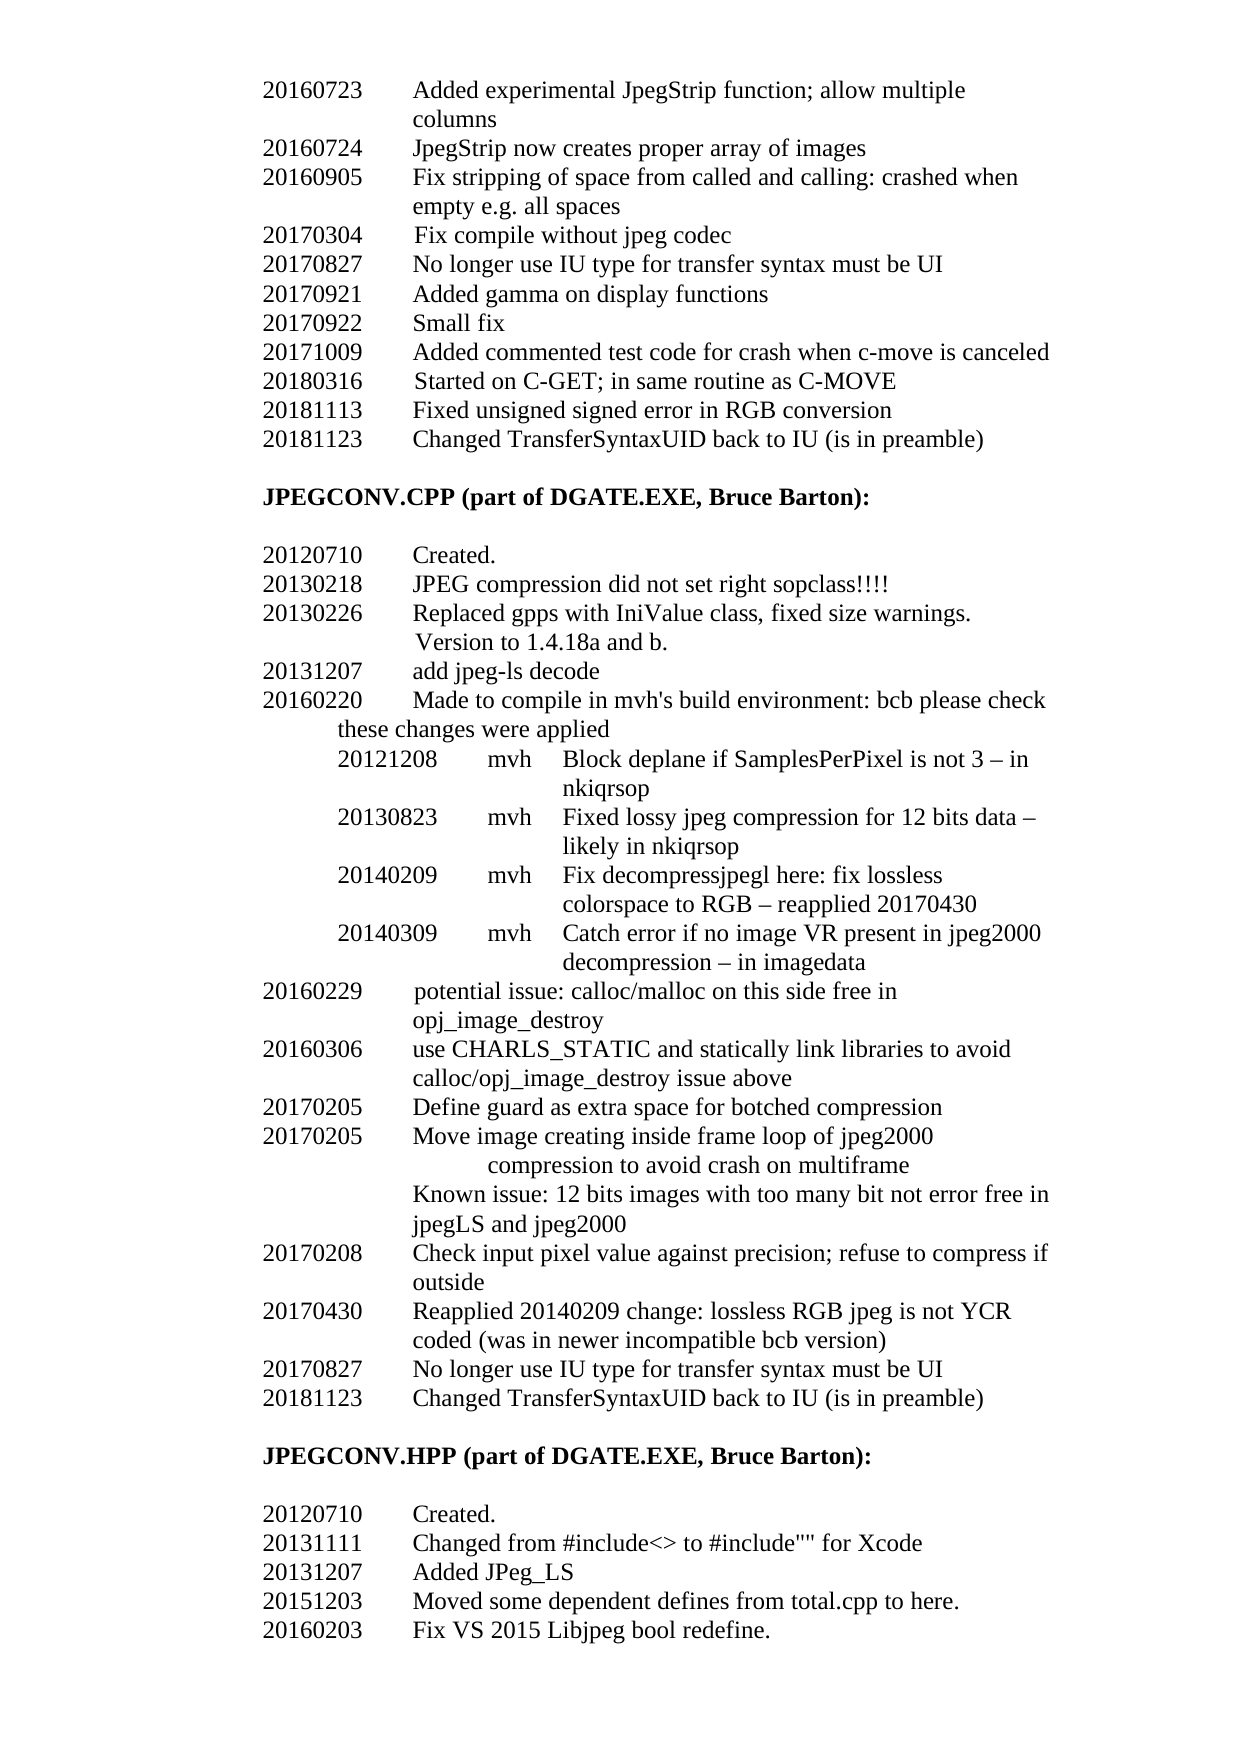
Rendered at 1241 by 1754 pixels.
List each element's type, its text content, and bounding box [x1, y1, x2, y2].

text 20180316 Started on C-GET; in same routine as C-MOVE [262, 366, 1053, 395]
text 20170922 Small fix [262, 307, 1053, 337]
text JPEGCONV.CPP (part of DGATE.EXE, Bruce Barton): [187, 482, 1053, 511]
text 20171009 Added commented test code for crash when c-move is canceled [262, 337, 1053, 366]
text 20170827 No longer use IU type for transfer syntax must be UI [187, 1354, 1053, 1383]
text 20170827 No longer use IU type for transfer syntax must be UI [262, 249, 1053, 278]
text 20131207 Added JPeg_LS [187, 1557, 1053, 1586]
text 20160905 Fix stripping of space from called and calling: crashed when empty e.g. all spaces [262, 162, 1053, 220]
text 20160723 Added experimental JpegStrip function; allow multiple columns [262, 75, 1053, 133]
text JPEGCONV.HPP (part of DGATE.EXE, Bruce Barton): [187, 1441, 1053, 1470]
text 20160203 Fix VS 2015 Libjpeg bool redefine. [187, 1615, 1053, 1644]
text 20170304 Fix compile without jpeg codec [262, 220, 1053, 249]
text 20170430 Reapplied 20140209 change: lossless RGB jpeg is not YCR coded (was in newer incompatible bcb version) [187, 1296, 1053, 1354]
text 20181113 Fixed unsigned signed error in RGB conversion [262, 395, 1053, 424]
text 20131111 Changed from #include<> to #include"" for Xcode [187, 1528, 1053, 1557]
text 20181123 Changed TransferSyntaxUID back to IU (is in preamble) [187, 1383, 1053, 1441]
text 20170205 Define guard as extra space for botched compression 20170205 Move image creating inside frame loop of jpeg2000 compression to avoid crash on multiframe Known issue: 12 bits images with too many bit not error free in jpegLS and jpeg2000 20170208 Check input pixel value against precision; refuse to compress if outside [187, 1092, 1053, 1296]
text 20160724 JpegStrip now creates proper array of images [262, 133, 1053, 162]
text 20120710 Created. [187, 1499, 1053, 1528]
text 20170921 Added gamma on display functions [262, 278, 1053, 307]
text 20181123 Changed TransferSyntaxUID back to IU (is in preamble) [262, 424, 1053, 453]
text 20120710 Created. 20130218 JPEG compression did not set right sopclass!!!! 20130226 Replaced gpps with IniValue class, fixed size warnings. Version to 1.4.18a and b. 20131207 add jpeg-ls decode 20160220 Made to compile in mvh's build environment: bcb please check these changes were applied 20121208 mvh Block deplane if SamplesPerPixel is not 3 – in nkiqrsop 20130823 mvh Fixed lossy jpeg compression for 12 bits data – likely in nkiqrsop 20140209 mvh Fix decompressjpegl here: fix lossless colorspace to RGB – reapplied 20170430 20140309 mvh Catch error if no image VR present in jpeg2000 decompression – in imagedata 20160229 potential issue: calloc/malloc on this side free in opj_image_destroy 20160306 use CHARLS_STATIC and statically link libraries to avoid calloc/opj_image_destroy issue above [187, 540, 1053, 1092]
text 20151203 Moved some dependent defines from total.cpp to here. [187, 1586, 1053, 1615]
